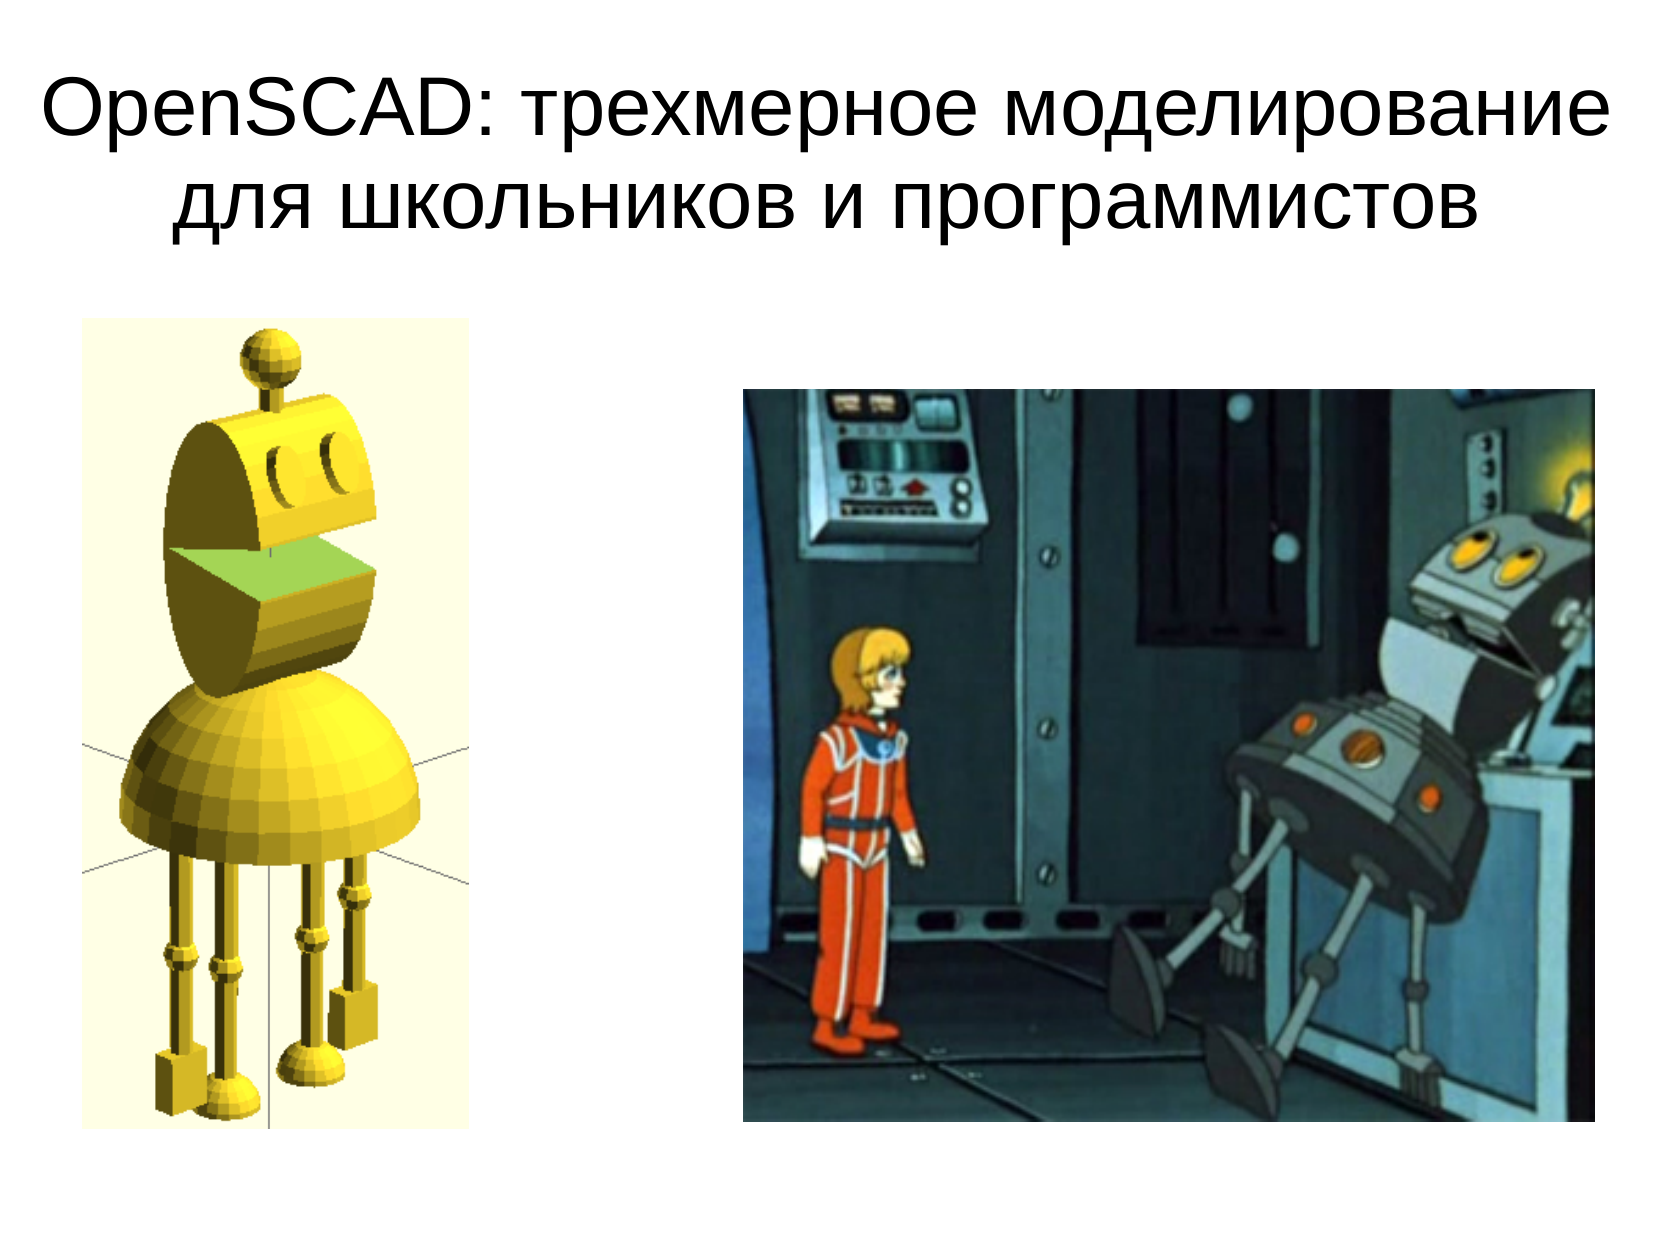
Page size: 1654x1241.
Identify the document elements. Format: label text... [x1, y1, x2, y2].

title OpenSCAD: трехмерное моделирование для школьников и программистов [0, 49, 1654, 257]
picture [743, 389, 1595, 1123]
picture [82, 318, 469, 1129]
